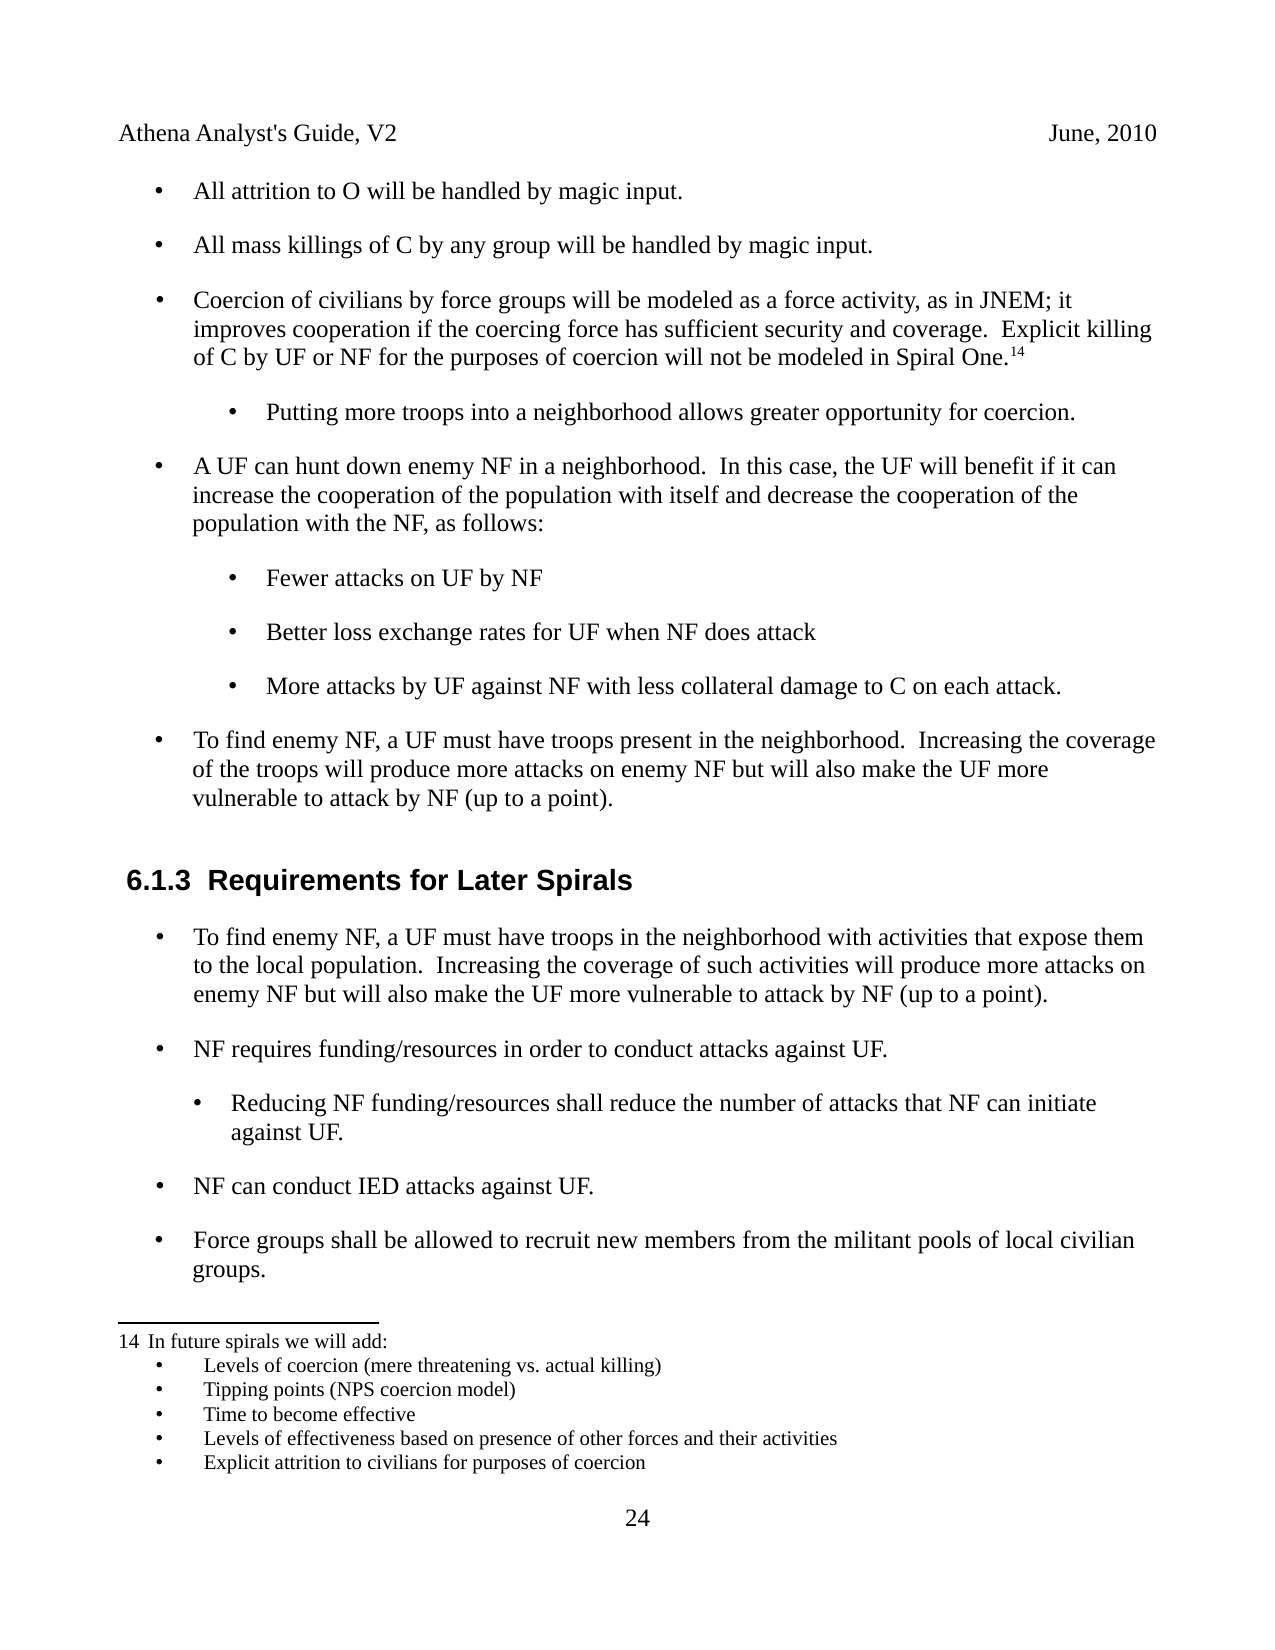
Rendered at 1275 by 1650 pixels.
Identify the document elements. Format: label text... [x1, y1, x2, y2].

list Putting more troops into a neighborhood allows greater opportunity for coercion. [228, 397, 1157, 425]
list Better loss exchange rates for UF when NF does attack [228, 617, 1157, 646]
list All mass killings of C by any group will be handled by magic input. [154, 231, 1157, 259]
list All attrition to O will be handled by magic input. [154, 176, 1157, 205]
list To find enemy NF, a UF must have troops present in the neighborhood. Increasing the coverage of the troops will produce more attacks on enemy NF but will also make the UF more vulnerable to attack by NF (up to a point). [154, 726, 1157, 812]
list More attacks by UF against NF with less collateral damage to C on each attack. [228, 671, 1157, 700]
list Levels of coercion (mere threatening vs. actual killing) [156, 1353, 1157, 1377]
list Reducing NF funding/resources shall reduce the number of attacks that NF can initiate against UF. [193, 1088, 1157, 1145]
subtitle Requirements for Later Spirals [118, 863, 1157, 896]
list Fewer attacks on UF by NF [228, 563, 1157, 591]
list NF can conduct IED attacks against UF. [156, 1171, 1157, 1200]
list Force groups shall be allowed to recruit new members from the militant pools of local civilian groups. [154, 1225, 1157, 1283]
list Tipping points (NPS coercion model) [156, 1377, 1157, 1401]
list A UF can hunt down enemy NF in a neighborhood. In this case, the UF will benefit if it can increase the cooperation of the population with itself and decrease the cooperation of the population with the NF, as follows: [154, 451, 1157, 537]
list Coercion of civilians by force groups will be modeled as a force activity, as in JNEM; it improves cooperation if the coercing force has sufficient security and coverage. Explicit killing of C by UF or NF for the purposes of coercion will not be modeled in Spiral One. [156, 285, 1157, 371]
list Time to become effective [156, 1401, 1157, 1426]
list Explicit attrition to civilians for purposes of coercion [156, 1449, 1157, 1474]
list NF requires funding/resources in order to conduct attacks against UF. [156, 1034, 1157, 1062]
list In future spirals we will add: [118, 1329, 1157, 1353]
list To find enemy NF, a UF must have troops in the neighborhood with activities that expose them to the local population. Increasing the coverage of such activities will produce more attacks on enemy NF but will also make the UF more vulnerable to attack by NF (up to a point). [156, 922, 1157, 1008]
list Levels of effectiveness based on presence of other forces and their activities [156, 1426, 1157, 1449]
